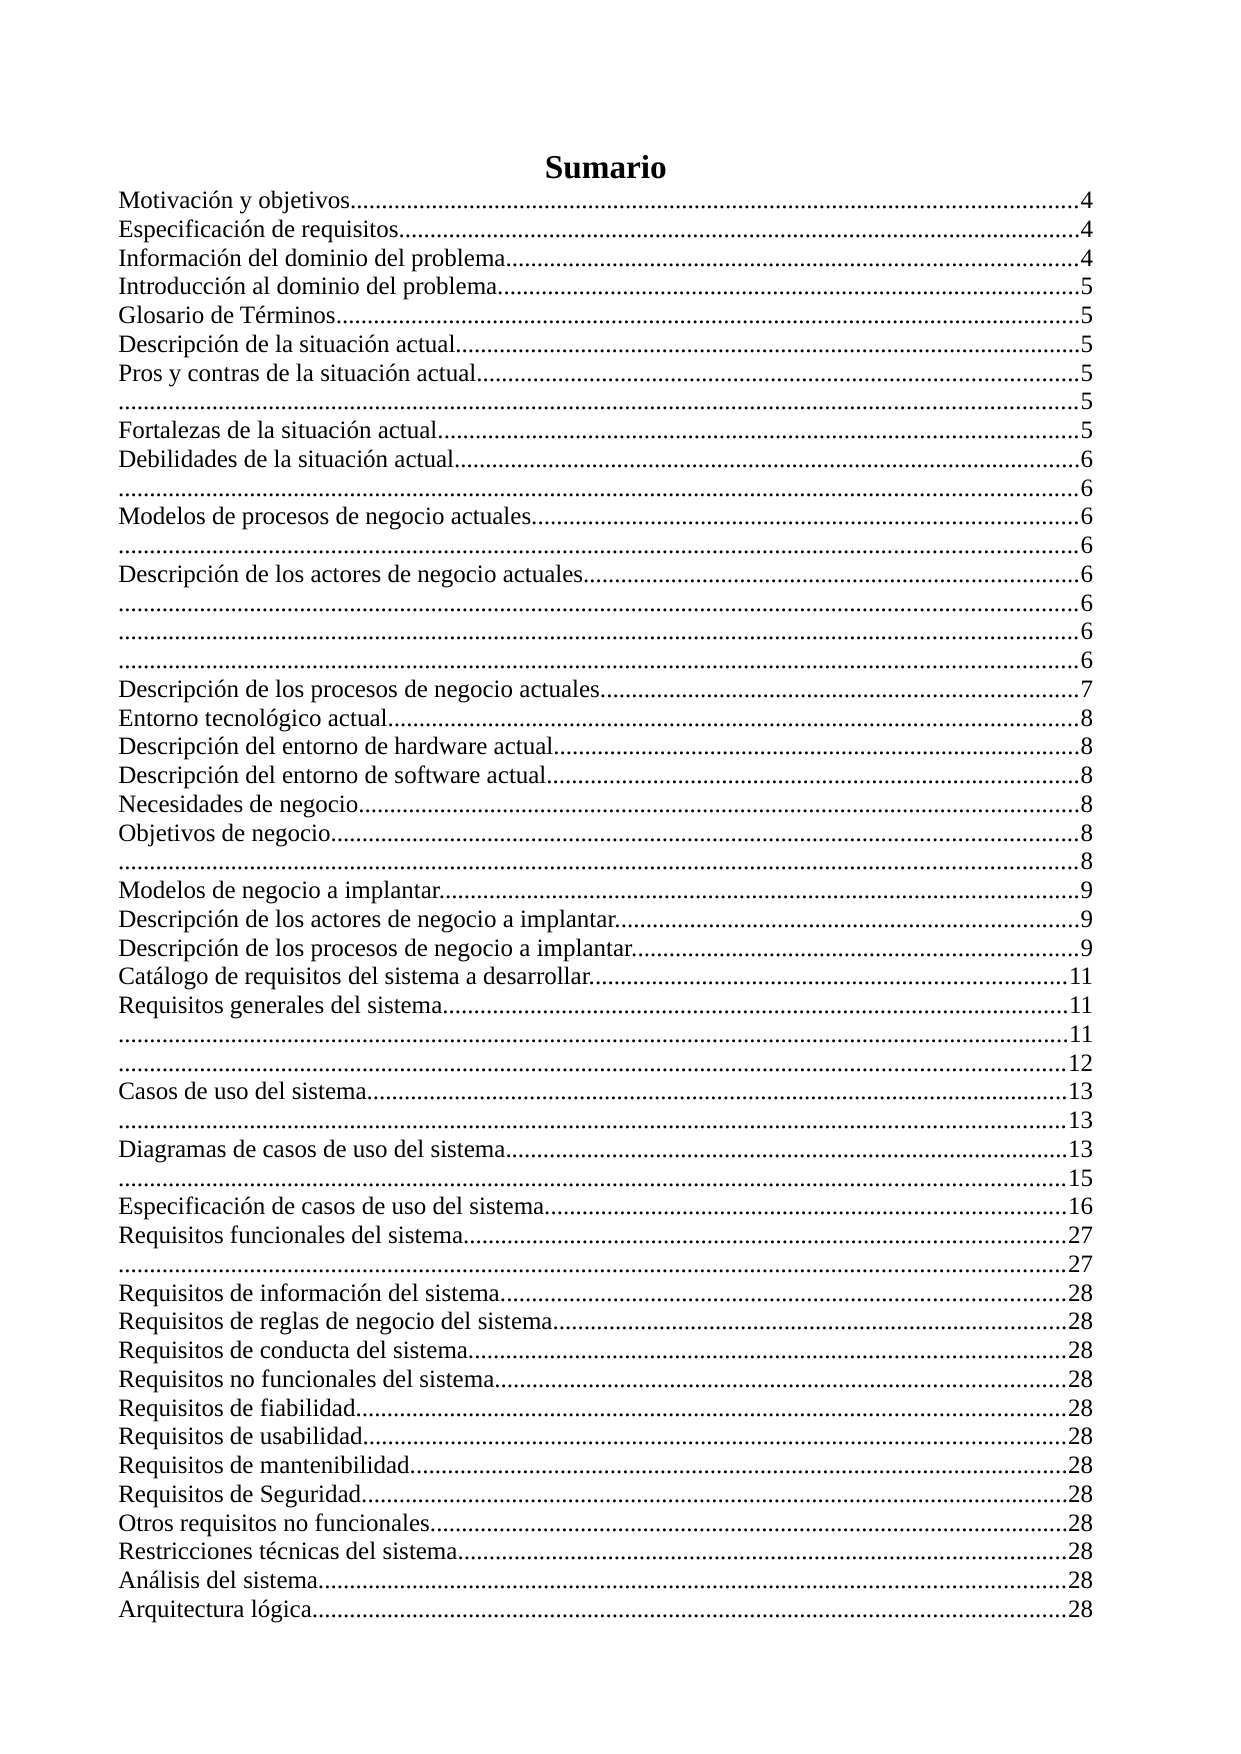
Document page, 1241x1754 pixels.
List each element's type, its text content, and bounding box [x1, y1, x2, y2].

text Información del dominio del problema. 4 [118, 243, 1093, 271]
text Requisitos no funcionales del sistema. 28 [118, 1364, 1093, 1393]
text Fortalezas de la situación actual. 5 [118, 415, 1093, 444]
text Otros requisitos no funcionales. 28 [118, 1508, 1093, 1536]
text 5 [118, 386, 1093, 415]
text Requisitos de fiabilidad. 28 [118, 1393, 1093, 1421]
text Debilidades de la situación actual. 6 [118, 444, 1093, 473]
text Motivación y objetivos. 4 [118, 185, 1093, 214]
text Requisitos de Seguridad. 28 [118, 1479, 1093, 1508]
text Requisitos de mantenibilidad. 28 [118, 1450, 1093, 1479]
text 12 [118, 1048, 1093, 1076]
text Modelos de negocio a implantar. 9 [118, 875, 1093, 904]
text Pros y contras de la situación actual. 5 [118, 358, 1093, 386]
text Requisitos de información del sistema. 28 [118, 1278, 1093, 1306]
text Entorno tecnológico actual. 8 [118, 703, 1093, 731]
text 6 [118, 645, 1093, 674]
text Requisitos funcionales del sistema. 27 [118, 1220, 1093, 1249]
text Restricciones técnicas del sistema. 28 [118, 1536, 1093, 1565]
text Diagramas de casos de uso del sistema. 13 [118, 1134, 1093, 1163]
text Especificación de casos de uso del sistema. 16 [118, 1191, 1093, 1220]
text Descripción de los actores de negocio a implantar. 9 [118, 904, 1093, 933]
text Requisitos de conducta del sistema. 28 [118, 1335, 1093, 1364]
text 13 [118, 1105, 1093, 1134]
text 15 [118, 1163, 1093, 1191]
text Glosario de Términos 5 [118, 300, 1093, 329]
text Descripción de los procesos de negocio a implantar. 9 [118, 933, 1093, 961]
text Descripción de los procesos de negocio actuales. 7 [118, 674, 1093, 703]
text Especificación de requisitos. 4 [118, 214, 1093, 243]
text Descripción de los actores de negocio actuales. 6 [118, 559, 1093, 588]
text Descripción de la situación actual. 5 [118, 329, 1093, 358]
text 8 [118, 846, 1093, 875]
text Análisis del sistema. 28 [118, 1565, 1093, 1594]
text 6 [118, 588, 1093, 616]
text Necesidades de negocio. 8 [118, 789, 1093, 818]
text Arquitectura lógica. 28 [118, 1594, 1093, 1623]
text 6 [118, 616, 1093, 645]
text Descripción del entorno de software actual. 8 [118, 760, 1093, 789]
text 6 [118, 530, 1093, 559]
text Requisitos de usabilidad. 28 [118, 1421, 1093, 1450]
text 11 [118, 1019, 1093, 1048]
text Descripción del entorno de hardware actual. 8 [118, 731, 1093, 760]
text Catálogo de requisitos del sistema a desarrollar. 11 [118, 961, 1093, 990]
text Requisitos generales del sistema. 11 [118, 990, 1093, 1019]
text Requisitos de reglas de negocio del sistema. 28 [118, 1306, 1093, 1335]
text Modelos de procesos de negocio actuales. 6 [118, 501, 1093, 530]
text Introducción al dominio del problema. 5 [118, 271, 1093, 300]
text Objetivos de negocio. 8 [118, 818, 1093, 846]
text 6 [118, 473, 1093, 501]
text Casos de uso del sistema. 13 [118, 1076, 1093, 1105]
text 27 [118, 1249, 1093, 1278]
subtitle Sumario [118, 147, 1093, 185]
